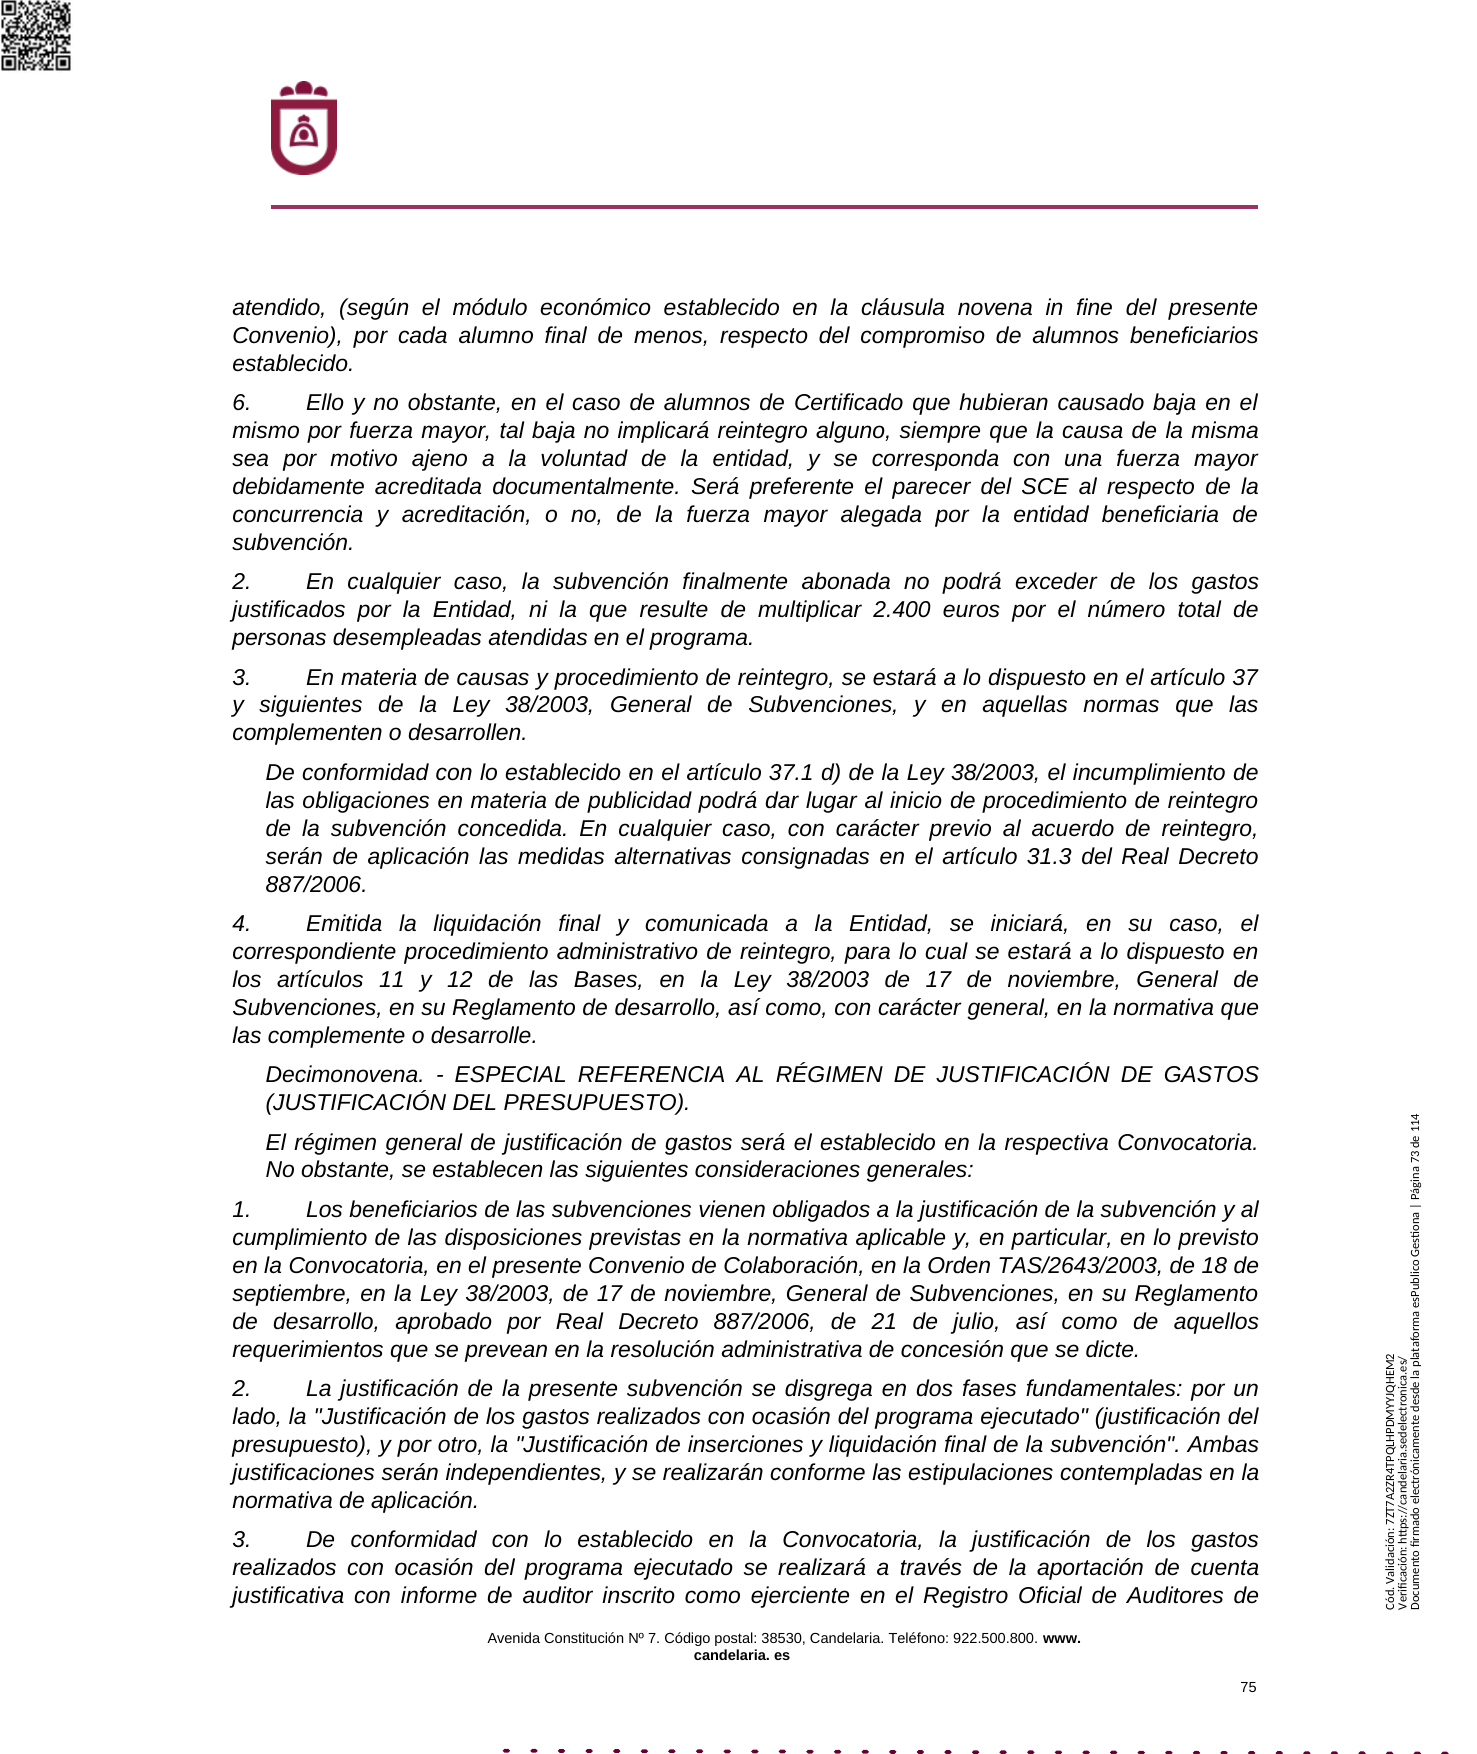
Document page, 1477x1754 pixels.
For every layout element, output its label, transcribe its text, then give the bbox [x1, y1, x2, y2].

text Decimonovena. - ESPECIAL REFERENCIA AL RÉGIMEN DE JUSTIFICACIÓN DE GASTOS (JUSTIFICACIÓN DEL PRESUPUESTO). [265, 1061, 1262, 1115]
list atendido, (según el módulo económico establecido en la cláusula novena in fine del presente Convenio), por cada alumno final de menos, respecto del compromiso de alumnos beneficiarios establecido. [232, 294, 1262, 376]
list La justificación de la presente subvención se disgrega en dos fases fundamentales: por un lado, la "Justificación de los gastos realizados con ocasión del programa ejecutado" (justificación del presupuesto), y por otro, la "Justificación de inserciones y liquidación final de la subvención". Ambas justificaciones serán independientes, y se realizarán conforme las estipulaciones contempladas en la normativa de aplicación. [232, 1375, 1262, 1513]
list En cualquier caso, la subvención finalmente abonada no podrá exceder de los gastos justificados por la Entidad, ni la que resulte de multiplicar 2.400 euros por el número total de personas desempleadas atendidas en el programa. [232, 568, 1262, 650]
list En materia de causas y procedimiento de reintegro, se estará a lo dispuesto en el artículo 37 y siguientes de la Ley 38/2003, General de Subvenciones, y en aquellas normas que las complementen o desarrollen. [232, 663, 1262, 746]
list Ello y no obstante, en el caso de alumnos de Certificado que hubieran causado baja en el mismo por fuerza mayor, tal baja no implicará reintegro alguno, siempre que la causa de la misma sea por motivo ajeno a la voluntad de la entidad, y se corresponda con una fuerza mayor debidamente acreditada documentalmente. Será preferente el parecer del SCE al respecto de la concurrencia y acreditación, o no, de la fuerza mayor alegada por la entidad beneficiaria de subvención. [232, 389, 1262, 555]
text De conformidad con lo establecido en el artículo 37.1 d) de la Ley 38/2003, el incumplimiento de las obligaciones en materia de publicidad podrá dar lugar al inicio de procedimiento de reintegro de la subvención concedida. En cualquier caso, con carácter previo al acuerdo de reintegro, serán de aplicación las medidas alternativas consignadas en el artículo 31.3 del Real Decreto 887/2006. [265, 759, 1262, 897]
list Emitida la liquidación final y comunicada a la Entidad, se iniciará, en su caso, el correspondiente procedimiento administrativo de reintegro, para lo cual se estará a lo dispuesto en los artículos 11 y 12 de las Bases, en la Ley 38/2003 de 17 de noviembre, General de Subvenciones, en su Reglamento de desarrollo, así como, con carácter general, en la normativa que las complemente o desarrolle. [232, 910, 1262, 1048]
list Los beneficiarios de las subvenciones vienen obligados a la justificación de la subvención y al cumplimiento de las disposiciones previstas en la normativa aplicable y, en particular, en lo previsto en la Convocatoria, en el presente Convenio de Colaboración, en la Orden TAS/2643/2003, de 18 de septiembre, en la Ley 38/2003, de 17 de noviembre, General de Subvenciones, en su Reglamento de desarrollo, aprobado por Real Decreto 887/2006, de 21 de julio, así como de aquellos requerimientos que se prevean en la resolución administrativa de concesión que se dicte. [232, 1196, 1262, 1362]
text El régimen general de justificación de gastos será el establecido en la respectiva Convocatoria. No obstante, se establecen las siguientes consideraciones generales: [265, 1128, 1262, 1183]
list De conformidad con lo establecido en la Convocatoria, la justificación de los gastos realizados con ocasión del programa ejecutado se realizará a través de la aportación de cuenta justificativa con informe de auditor inscrito como ejerciente en el Registro Oficial de Auditores de [232, 1526, 1262, 1608]
